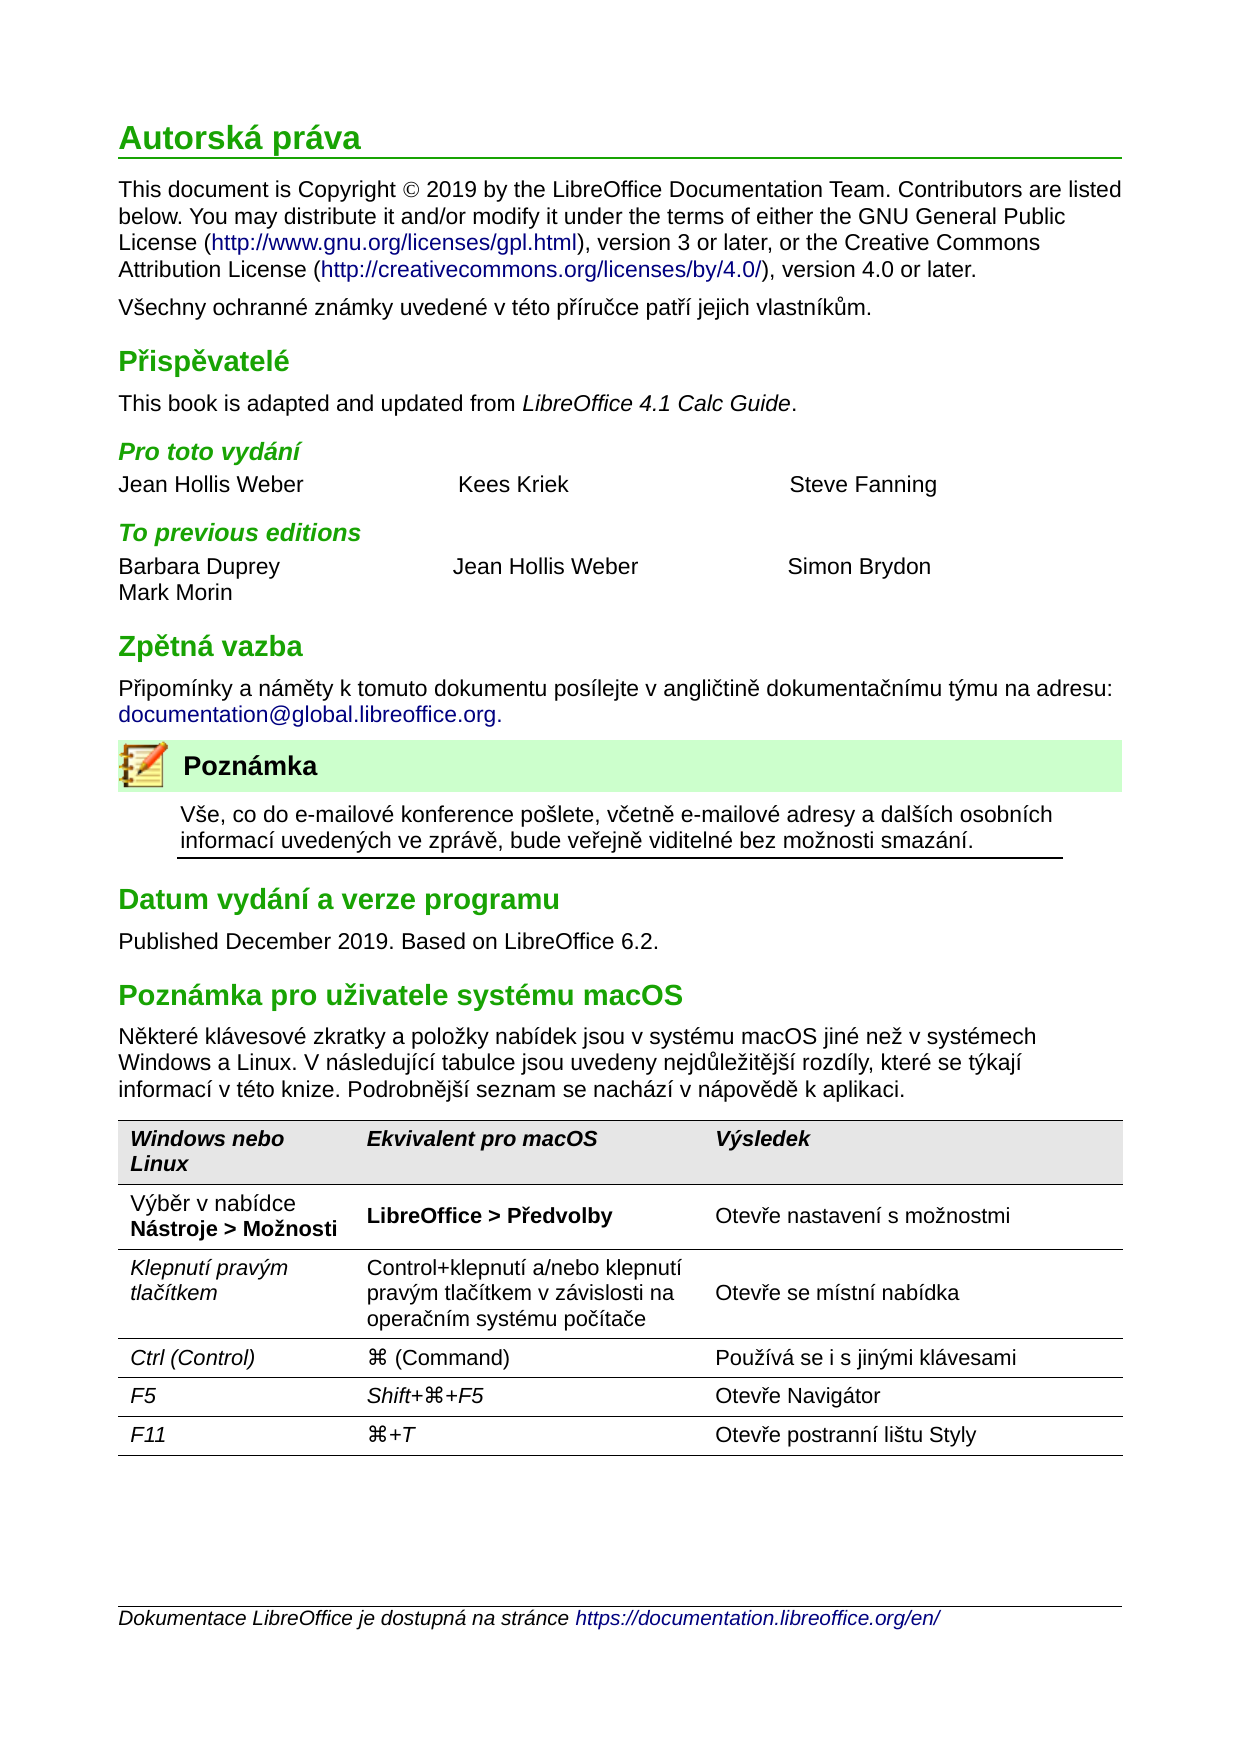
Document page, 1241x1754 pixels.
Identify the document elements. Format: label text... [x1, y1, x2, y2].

table_cell Otevře se místní nabídka [703, 1250, 1123, 1338]
table_cell F11 [118, 1417, 355, 1455]
table_header Kees Kriek [458, 471, 789, 498]
table_cell Výběr v nabídce Nástroje > Možnosti [118, 1185, 355, 1249]
table_header Windows nebo Linux [118, 1121, 355, 1184]
table_cell [453, 579, 787, 606]
text Některé klávesové zkratky a položky nabídek jsou v systému macOS jiné než v systémech Windows a Linux. V následující tabulce jsou uvedeny nejdůležitější rozdíly, které se týkají informací v této knize. Podrobnější seznam se nachází v nápovědě k aplikaci. [118, 1023, 1122, 1102]
table_cell ⌘+T [355, 1417, 703, 1455]
table_cell Otevře postranní lištu Styly [703, 1417, 1123, 1455]
table_cell F5 [118, 1378, 355, 1416]
table_cell Control+klepnutí a/nebo klepnutí pravým tlačítkem v závislosti na operačním systému počítače [355, 1250, 703, 1338]
subtitle Zpětná vazba [118, 629, 1122, 663]
subtitle Přispěvatelé [118, 344, 1122, 378]
table_header Ekvivalent pro macOS [355, 1121, 703, 1184]
table_header Simon Brydon [788, 553, 1122, 579]
subtitle Poznámka pro uživatele systému macOS [118, 978, 1122, 1011]
table_cell Shift+⌘+F5 [355, 1378, 703, 1416]
table_cell ⌘ (Command) [355, 1339, 703, 1377]
text This document is Copyright © 2019 by the LibreOffice Documentation Team. Contributors are listed below. You may distribute it and/or modify it under the terms of either the GNU General Public License (http://www.gnu.org/licenses/gpl.html), version 3 or later, or the Creative Commons Attribution License (http://creativecommons.org/licenses/by/4.0/), version 4.0 or later. [118, 176, 1122, 282]
table_cell LibreOffice > Předvolby [355, 1185, 703, 1249]
text Připomínky a náměty k tomuto dokumentu posílejte v angličtině dokumentačnímu týmu na adresu: documentation@global.libreoffice.org. [118, 675, 1122, 727]
table_cell Klepnutí pravým tlačítkem [118, 1250, 355, 1338]
table_header Steve Fanning [789, 471, 1122, 498]
table_cell Mark Morin [118, 579, 453, 606]
table_header Barbara Duprey [118, 553, 453, 579]
table_header Jean Hollis Weber [453, 553, 787, 579]
table_header Výsledek [703, 1121, 1123, 1184]
table_header Jean Hollis Weber [118, 471, 458, 498]
picture [119, 740, 170, 791]
table_cell Používá se i s jinými klávesami [703, 1339, 1123, 1377]
table_cell Otevře Navigátor [703, 1378, 1123, 1416]
subtitle Pro toto vydání [118, 437, 1122, 465]
text Všechny ochranné známky uvedené v této příručce patří jejich vlastníkům. [118, 294, 1122, 321]
subtitle To previous editions [118, 518, 1122, 547]
text This book is adapted and updated from LibreOffice 4.1 Calc Guide. [118, 390, 1122, 416]
table_cell Otevře nastavení s možnostmi [703, 1185, 1123, 1249]
subtitle Poznámka [118, 740, 1122, 792]
text Published December 2019. Based on LibreOffice 6.2. [118, 928, 1122, 954]
text Vše, co do e-mailové konference pošlete, včetně e-mailové adresy a dalších osobních informací uvedených ve zprávě, bude veřejně viditelné bez možnosti smazání. [177, 798, 1063, 857]
table_cell [788, 579, 1122, 606]
table_cell Ctrl (Control) [118, 1339, 355, 1377]
subtitle Autorská práva [118, 118, 1122, 157]
subtitle Datum vydání a verze programu [118, 882, 1122, 916]
